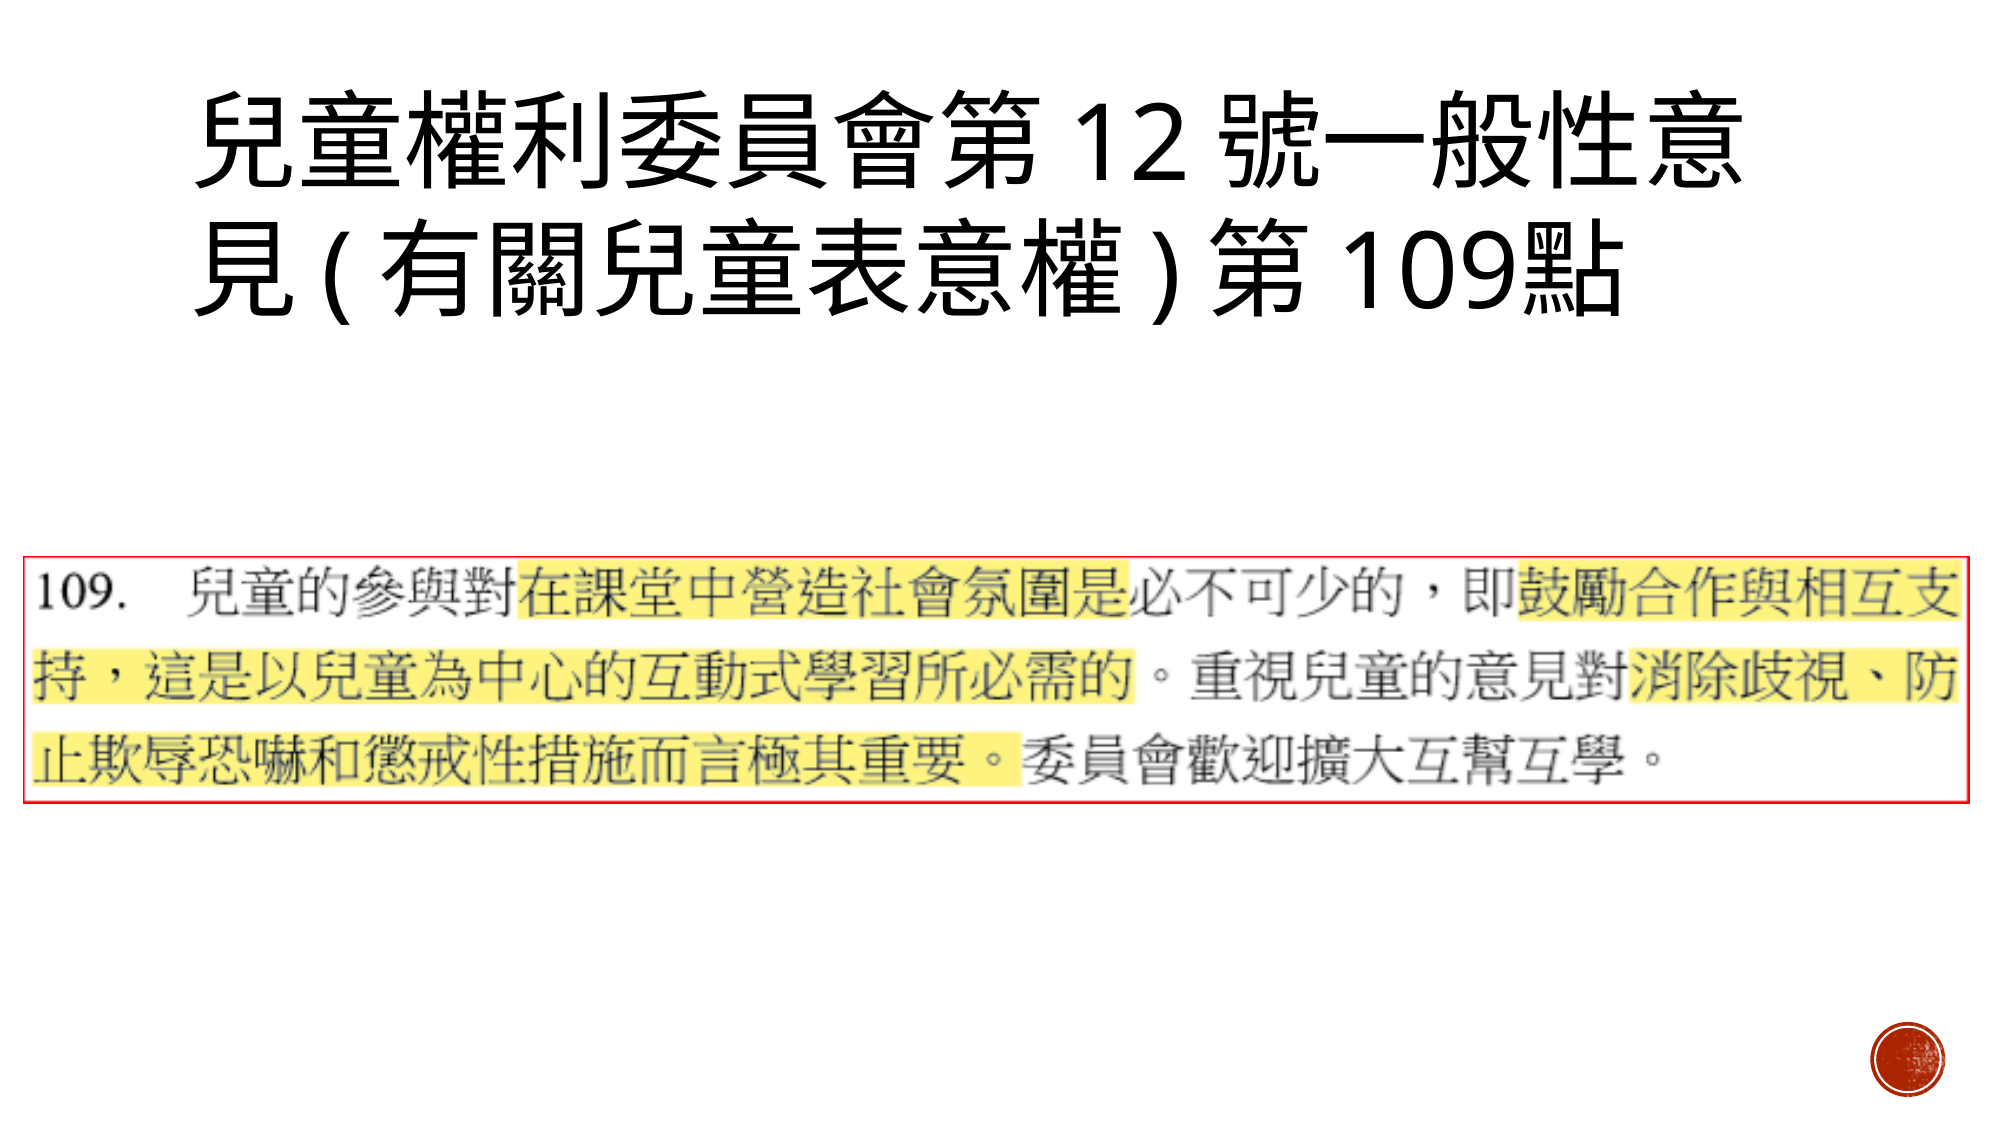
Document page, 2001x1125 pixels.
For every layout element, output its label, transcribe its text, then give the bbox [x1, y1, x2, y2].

title 兒童權利委員會第12號一般性意見(有關兒童表意權)第109點 [175, 79, 1826, 344]
picture [23, 556, 1970, 804]
